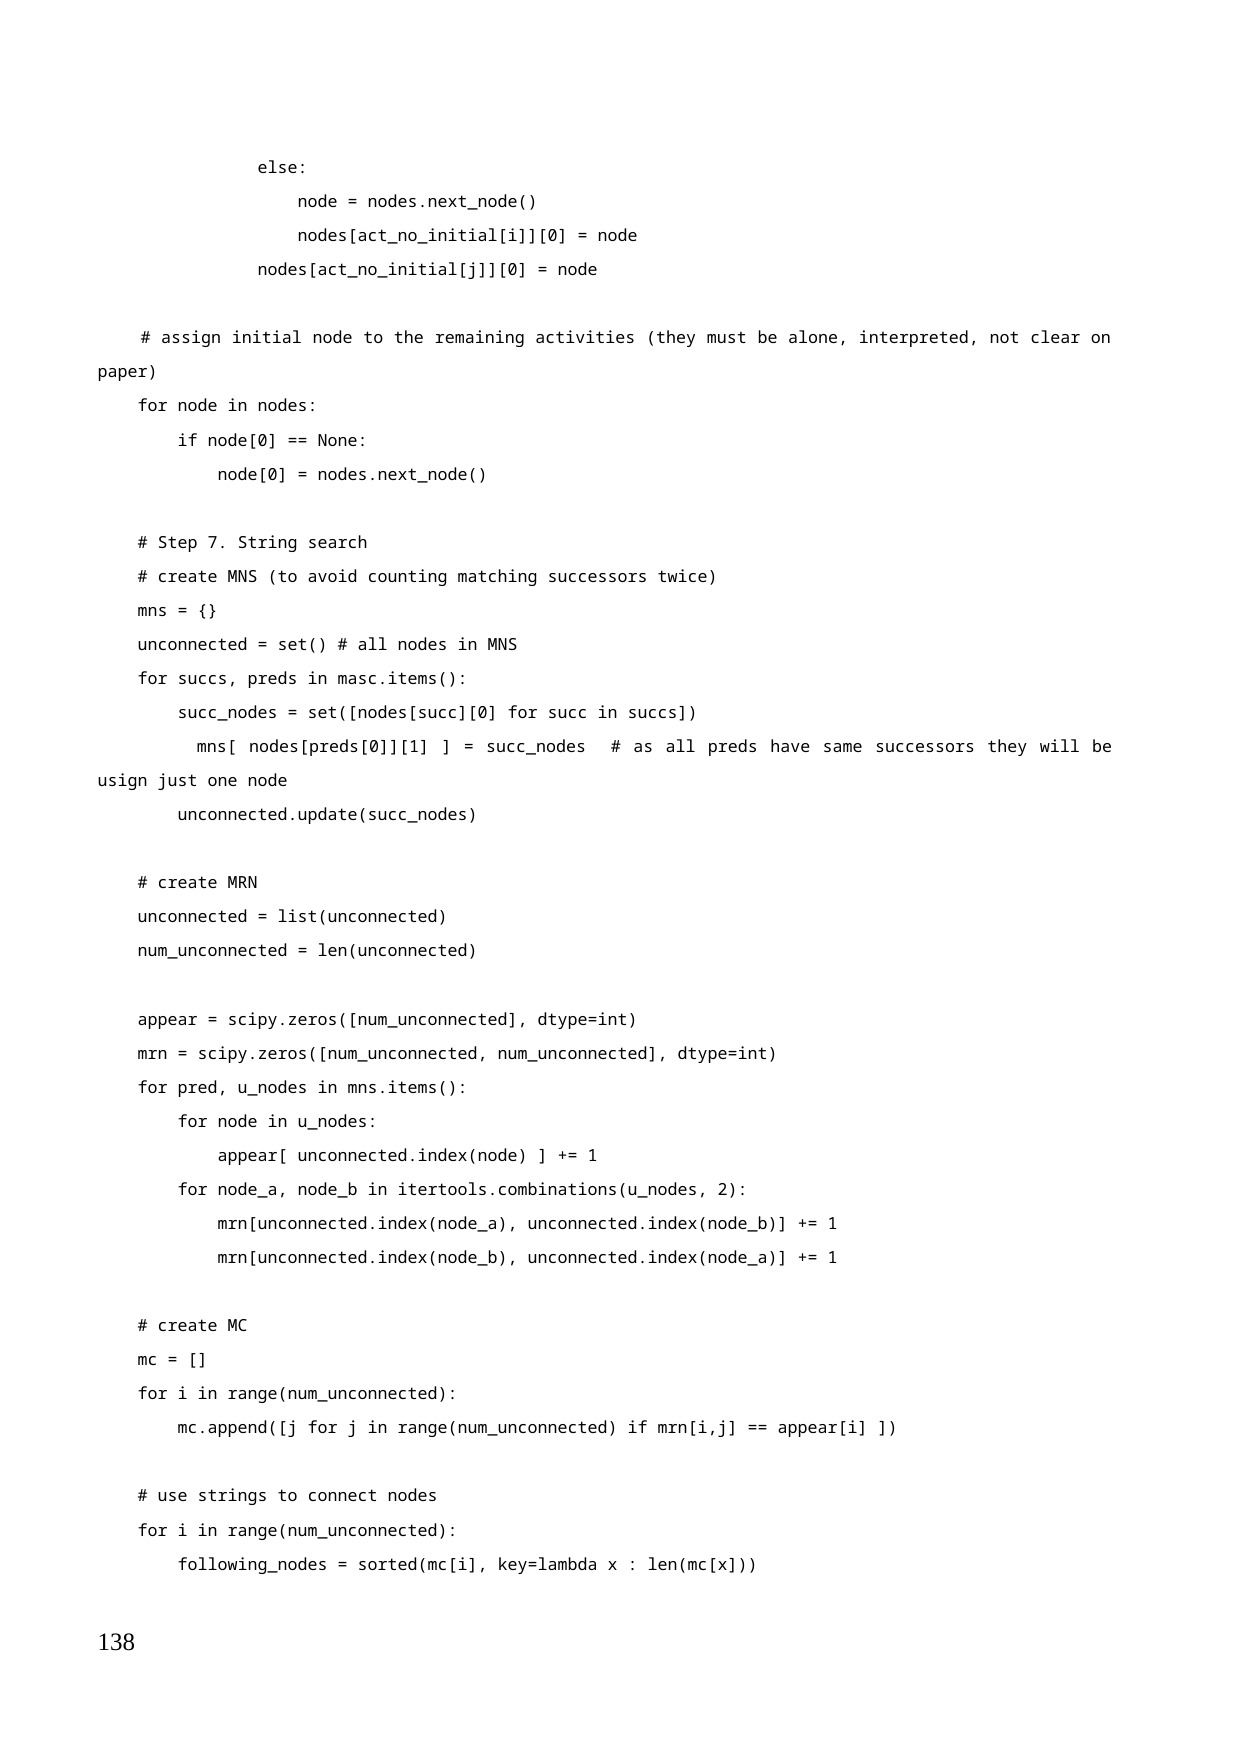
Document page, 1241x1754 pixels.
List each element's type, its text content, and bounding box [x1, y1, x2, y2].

text mc = [] [97, 1348, 1113, 1371]
text for node_a, node_b in itertools.combinations(u_nodes, 2): [97, 1177, 1113, 1200]
text appear = scipy.zeros([num_unconnected], dtype=int) [97, 1007, 1113, 1030]
text nodes[act_no_initial[i]][0] = node [97, 224, 1113, 246]
text for i in range(num_unconnected): [97, 1382, 1113, 1404]
text # Step 7. String search [97, 530, 1113, 553]
text node[0] = nodes.next_node() [97, 462, 1113, 485]
text mc.append([j for j in range(num_unconnected) if mrn[i,j] == appear[i] ]) [97, 1416, 1113, 1439]
text for node in nodes: [97, 394, 1113, 417]
text # assign initial node to the remaining activities (they must be alone, interpreted, not clear on paper) [97, 326, 1113, 383]
text # create MNS (to avoid counting matching successors twice) [97, 564, 1113, 587]
text mns[ nodes[preds[0]][1] ] = succ_nodes # as all preds have same successors they will be usign just one node [97, 735, 1113, 791]
text appear[ unconnected.index(node) ] += 1 [97, 1143, 1113, 1166]
text nodes[act_no_initial[j]][0] = node [97, 258, 1113, 281]
text for succs, preds in masc.items(): [97, 667, 1113, 689]
text node = nodes.next_node() [97, 190, 1113, 212]
text unconnected = set() # all nodes in MNS [97, 632, 1113, 655]
text unconnected = list(unconnected) [97, 905, 1113, 928]
text mrn = scipy.zeros([num_unconnected, num_unconnected], dtype=int) [97, 1041, 1113, 1064]
text # create MC [97, 1314, 1113, 1336]
text for i in range(num_unconnected): [97, 1518, 1113, 1541]
text unconnected.update(succ_nodes) [97, 803, 1113, 826]
text following_nodes = sorted(mc[i], key=lambda x : len(mc[x])) [97, 1552, 1113, 1575]
text for node in u_nodes: [97, 1109, 1113, 1132]
text mns = {} [97, 598, 1113, 621]
text for pred, u_nodes in mns.items(): [97, 1075, 1113, 1098]
text num_unconnected = len(unconnected) [97, 939, 1113, 962]
text # use strings to connect nodes [97, 1484, 1113, 1507]
text mrn[unconnected.index(node_b), unconnected.index(node_a)] += 1 [97, 1246, 1113, 1268]
text if node[0] == None: [97, 428, 1113, 451]
text mrn[unconnected.index(node_a), unconnected.index(node_b)] += 1 [97, 1212, 1113, 1234]
text succ_nodes = set([nodes[succ][0] for succ in succs]) [97, 701, 1113, 723]
text # create MRN [97, 871, 1113, 894]
text else: [97, 156, 1113, 178]
